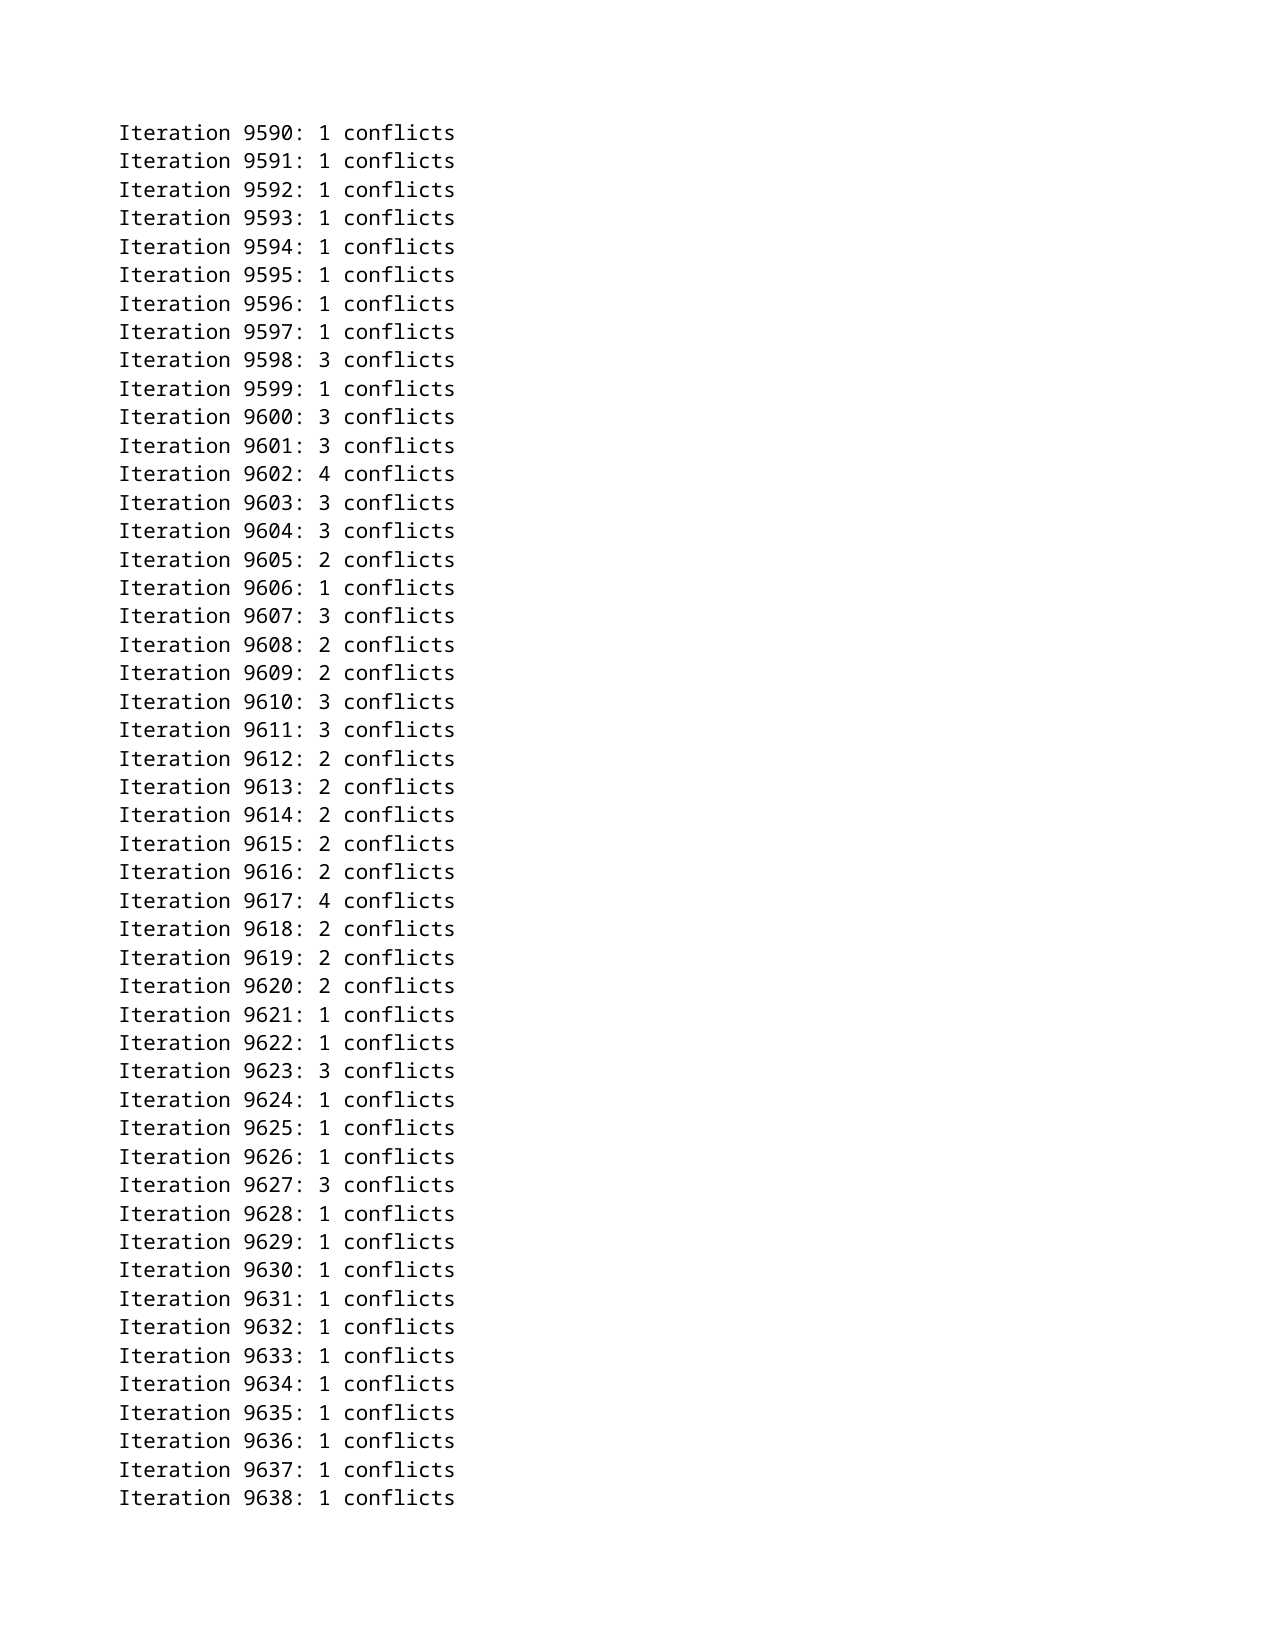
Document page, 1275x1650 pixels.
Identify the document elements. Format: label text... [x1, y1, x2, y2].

text Iteration 9616: 2 conflicts [118, 857, 1157, 886]
text Iteration 9592: 1 conflicts [118, 175, 1157, 203]
text Iteration 9600: 3 conflicts [118, 402, 1157, 431]
text Iteration 9602: 4 conflicts [118, 459, 1157, 488]
text Iteration 9625: 1 conflicts [118, 1113, 1157, 1142]
text Iteration 9634: 1 conflicts [118, 1369, 1157, 1398]
text Iteration 9632: 1 conflicts [118, 1312, 1157, 1341]
text Iteration 9594: 1 conflicts [118, 232, 1157, 260]
text Iteration 9604: 3 conflicts [118, 516, 1157, 545]
text Iteration 9607: 3 conflicts [118, 602, 1157, 630]
text Iteration 9597: 1 conflicts [118, 317, 1157, 346]
text Iteration 9623: 3 conflicts [118, 1057, 1157, 1085]
text Iteration 9590: 1 conflicts [118, 118, 1157, 147]
text Iteration 9591: 1 conflicts [118, 147, 1157, 175]
text Iteration 9629: 1 conflicts [118, 1227, 1157, 1256]
text Iteration 9605: 2 conflicts [118, 545, 1157, 573]
text Iteration 9633: 1 conflicts [118, 1341, 1157, 1369]
text Iteration 9628: 1 conflicts [118, 1199, 1157, 1227]
text Iteration 9621: 1 conflicts [118, 1000, 1157, 1028]
text Iteration 9627: 3 conflicts [118, 1170, 1157, 1199]
text Iteration 9631: 1 conflicts [118, 1284, 1157, 1312]
text Iteration 9611: 3 conflicts [118, 715, 1157, 744]
text Iteration 9622: 1 conflicts [118, 1028, 1157, 1057]
text Iteration 9637: 1 conflicts [118, 1455, 1157, 1483]
text Iteration 9601: 3 conflicts [118, 431, 1157, 459]
text Iteration 9596: 1 conflicts [118, 289, 1157, 317]
text Iteration 9609: 2 conflicts [118, 658, 1157, 687]
text Iteration 9598: 3 conflicts [118, 346, 1157, 374]
text Iteration 9619: 2 conflicts [118, 943, 1157, 971]
text Iteration 9612: 2 conflicts [118, 744, 1157, 772]
text Iteration 9618: 2 conflicts [118, 914, 1157, 943]
text Iteration 9638: 1 conflicts [118, 1483, 1157, 1512]
text Iteration 9617: 4 conflicts [118, 886, 1157, 914]
text Iteration 9610: 3 conflicts [118, 687, 1157, 715]
text Iteration 9626: 1 conflicts [118, 1142, 1157, 1170]
text Iteration 9593: 1 conflicts [118, 203, 1157, 232]
text Iteration 9608: 2 conflicts [118, 630, 1157, 658]
text Iteration 9630: 1 conflicts [118, 1256, 1157, 1284]
text Iteration 9635: 1 conflicts [118, 1398, 1157, 1426]
text Iteration 9620: 2 conflicts [118, 971, 1157, 1000]
text Iteration 9636: 1 conflicts [118, 1426, 1157, 1455]
text Iteration 9595: 1 conflicts [118, 260, 1157, 289]
text Iteration 9606: 1 conflicts [118, 573, 1157, 602]
text Iteration 9603: 3 conflicts [118, 488, 1157, 516]
text Iteration 9613: 2 conflicts [118, 772, 1157, 801]
text Iteration 9614: 2 conflicts [118, 801, 1157, 829]
text Iteration 9599: 1 conflicts [118, 374, 1157, 402]
text Iteration 9615: 2 conflicts [118, 829, 1157, 857]
text Iteration 9624: 1 conflicts [118, 1085, 1157, 1113]
